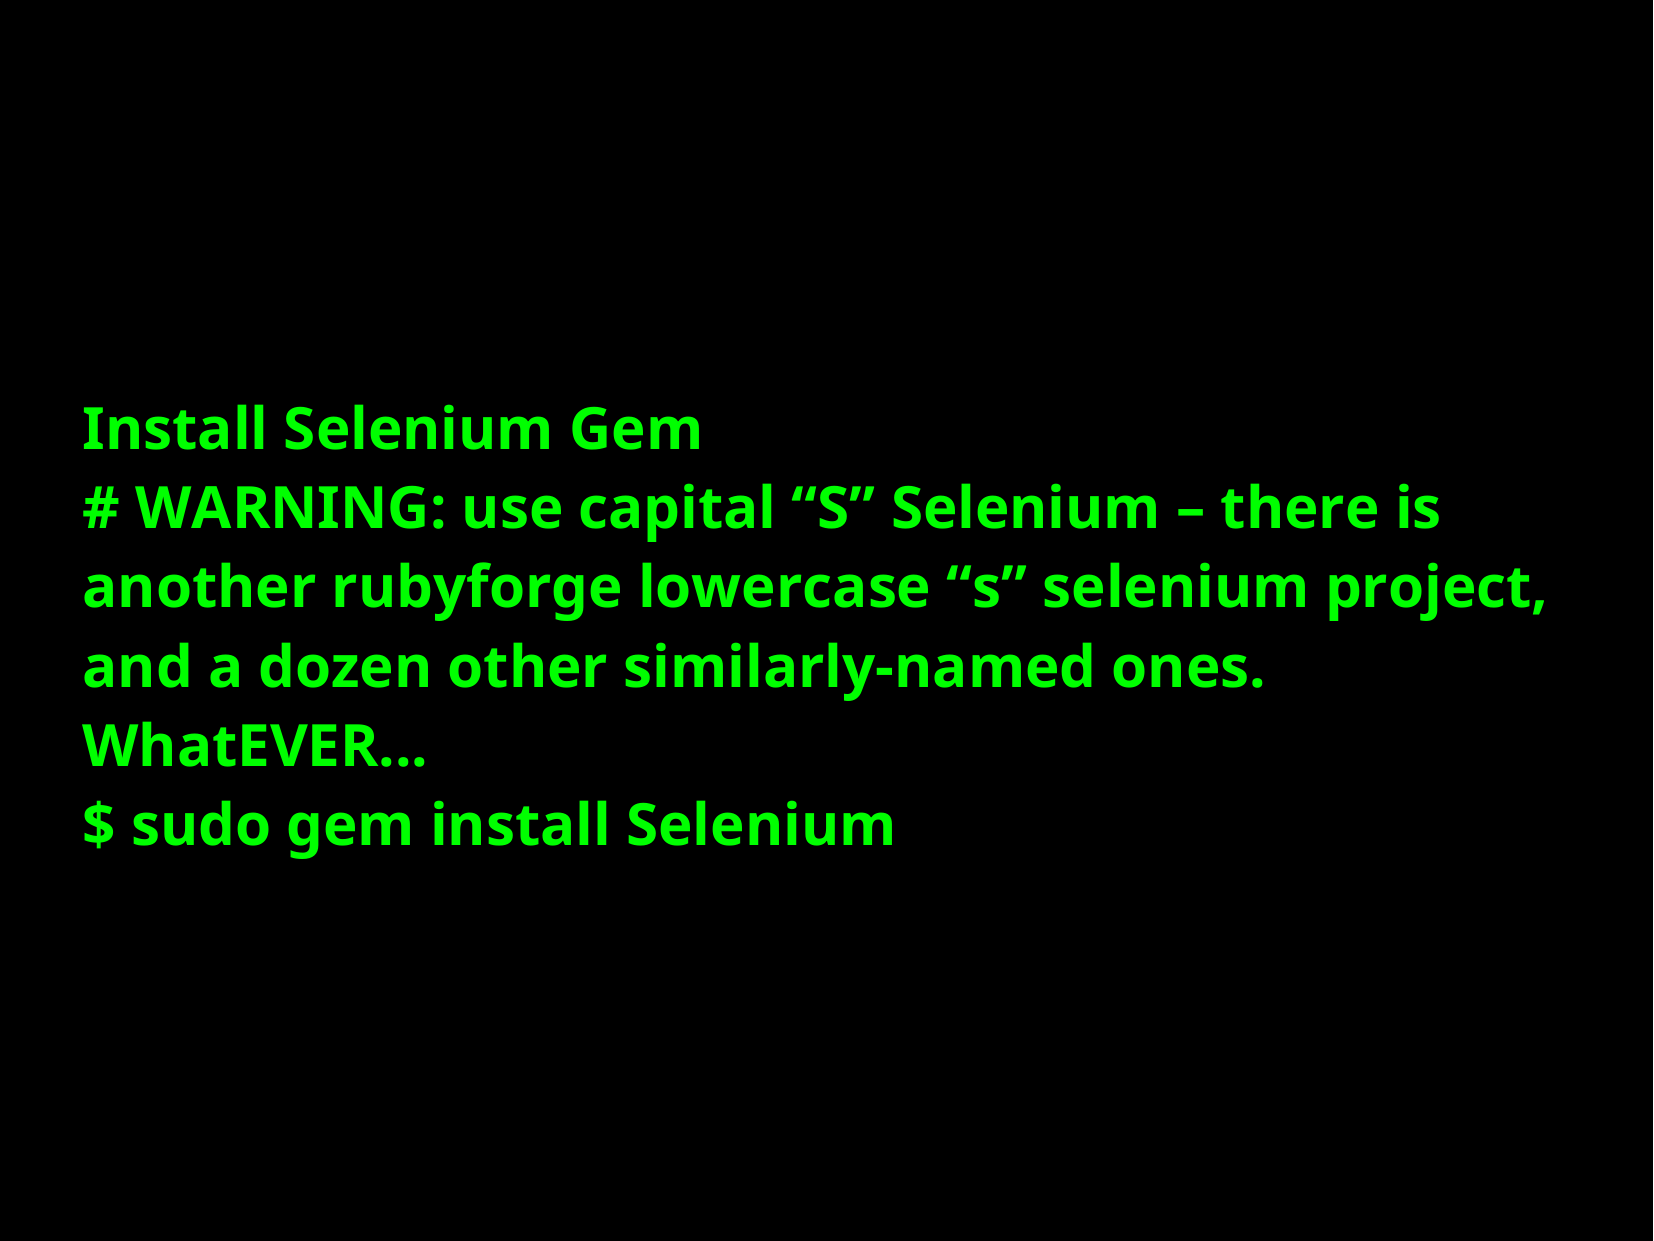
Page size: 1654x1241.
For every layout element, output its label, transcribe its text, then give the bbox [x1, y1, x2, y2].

title Install Selenium Gem # WARNING: use capital “S” Selenium – there is another rubyforge lowercase “s” selenium project, and a dozen other similarly-named ones. WhatEVER... $ sudo gem install Selenium [82, 49, 1571, 1201]
